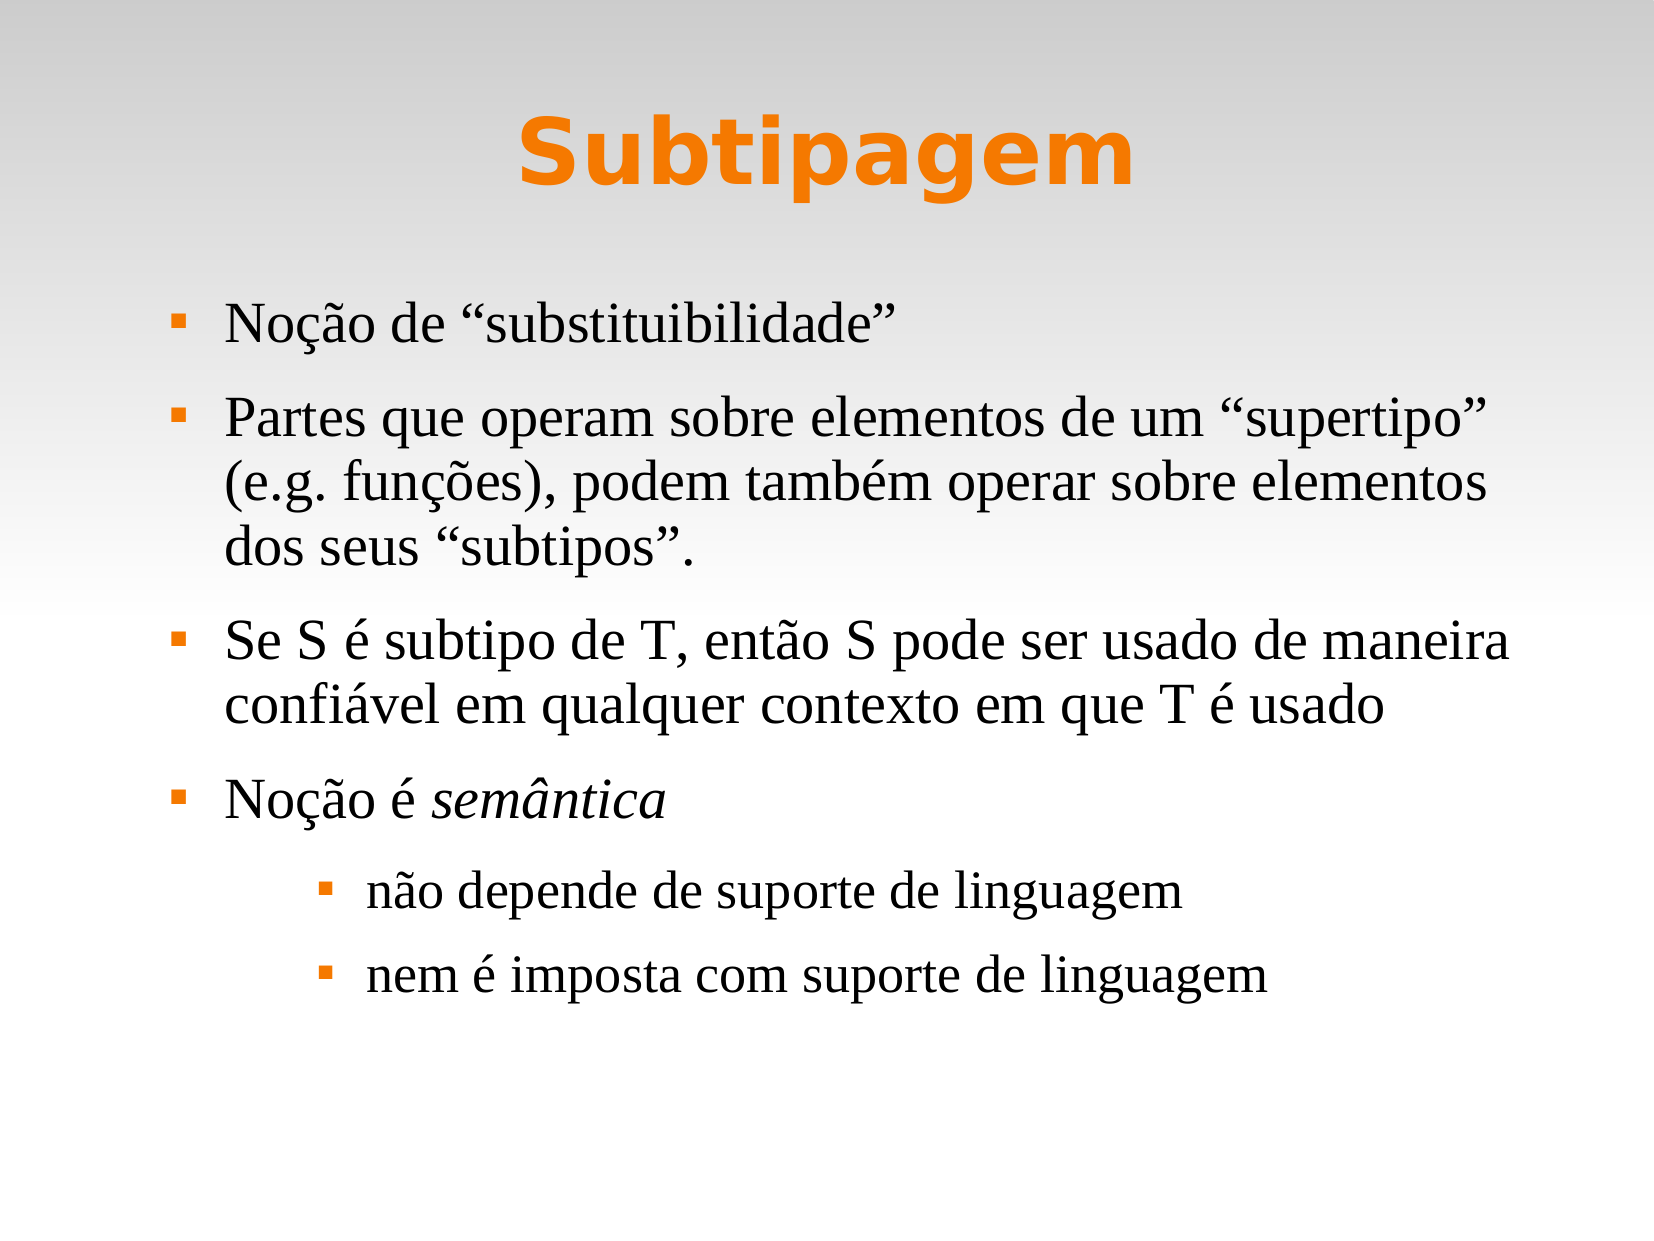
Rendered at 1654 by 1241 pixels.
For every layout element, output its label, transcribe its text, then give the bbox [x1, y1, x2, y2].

list Noção de “substituibilidade” Partes que operam sobre elementos de um “supertipo” (e.g. funções), podem também operar sobre elementos dos seus “subtipos”. Se S é subtipo de T, então S pode ser usado de maneira confiável em qualquer contexto em que T é usado Noção é semântica não depende de suporte de linguagem nem é imposta com suporte de linguagem [82, 290, 1571, 1241]
title Subtipagem [82, 49, 1571, 257]
